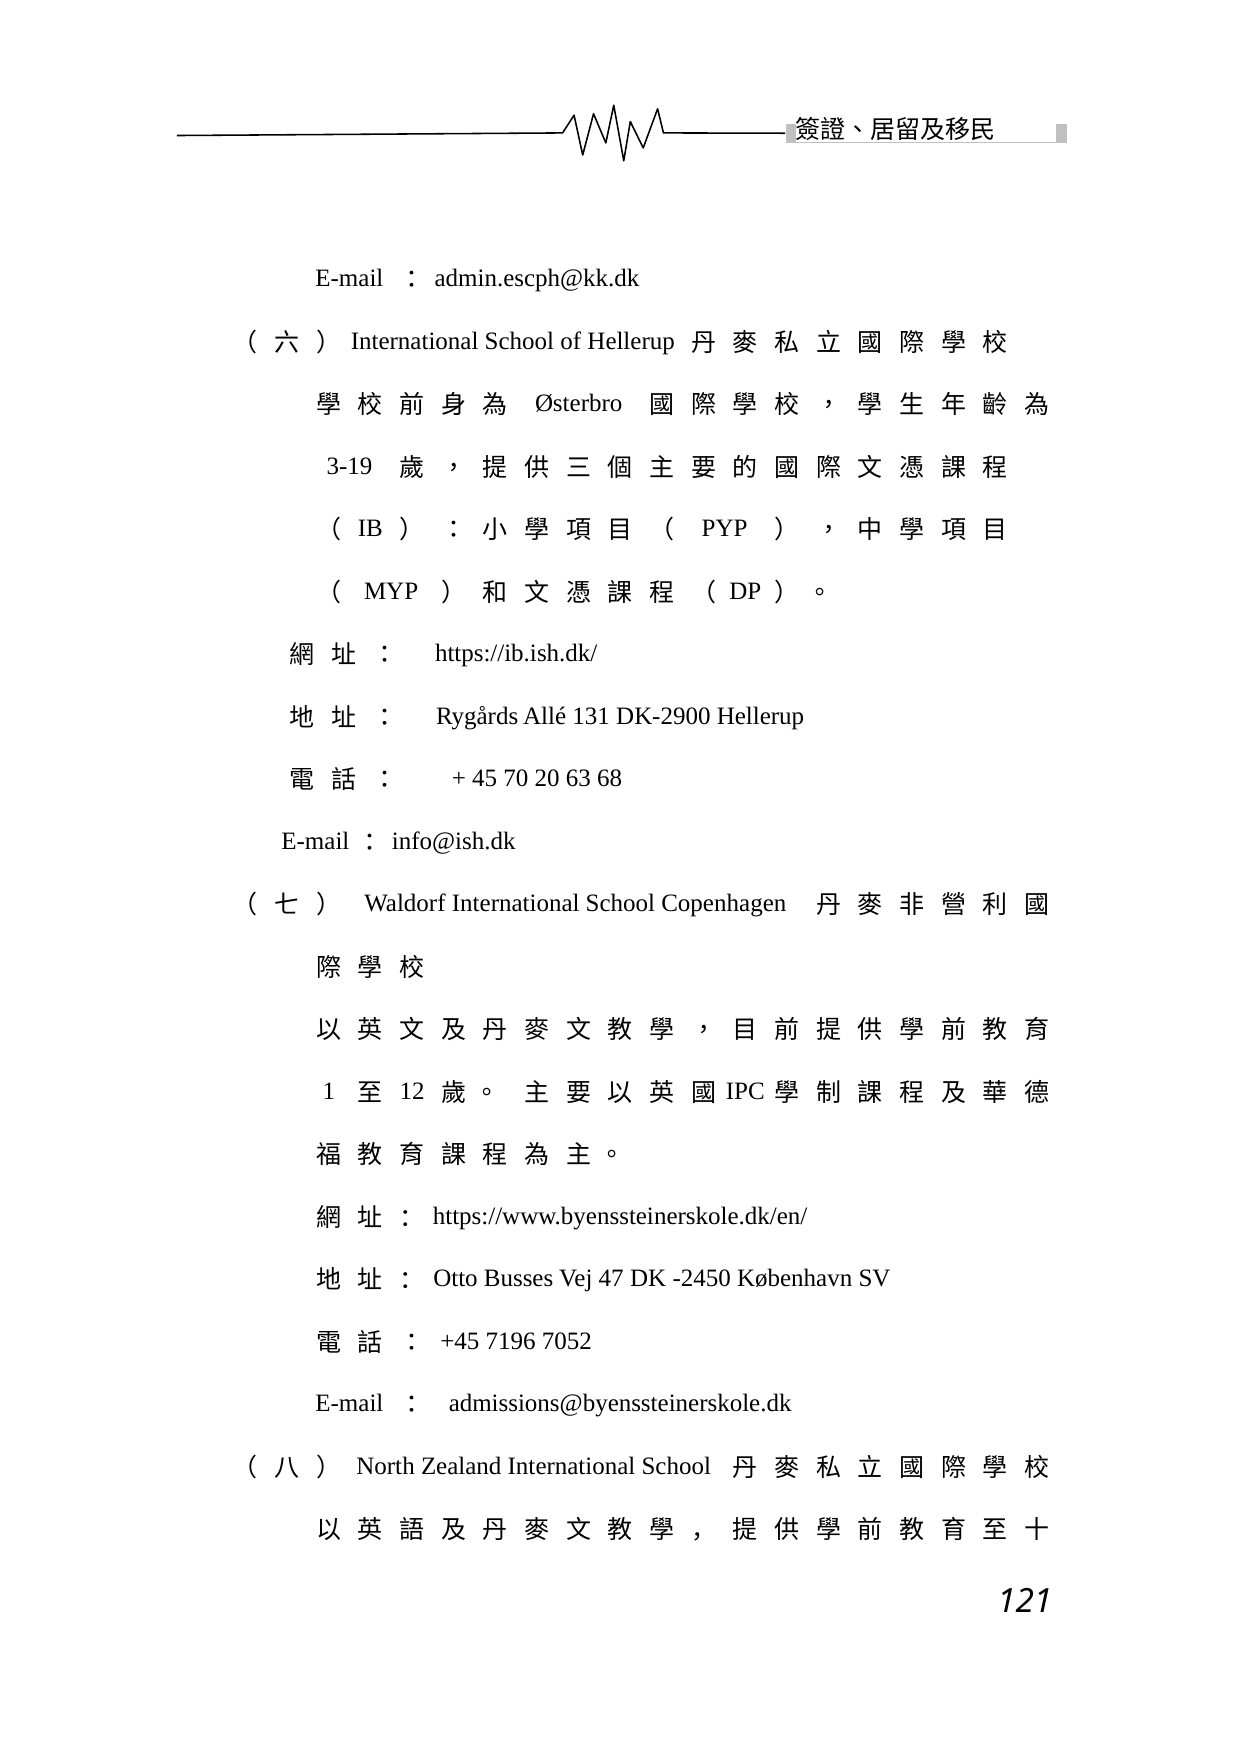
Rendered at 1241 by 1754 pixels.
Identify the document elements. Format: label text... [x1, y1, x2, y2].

text 網址：https://ib.ish.dk/ [207, 611, 1058, 674]
text （八）North Zealand International School 丹麥私立國際學校 [207, 1424, 1058, 1486]
text （六）International School of Hellerup 丹麥私立國際學校 學校前身為Østerbro國際學校，學生年齡為3-19歲，提供三個主要的國際文憑課程（IB）：小學項目（PYP），中學項目（MYP）和文憑課程（DP）。 [207, 299, 1058, 611]
text 電話：+ 45 70 20 63 68 [207, 736, 1058, 799]
text （七）Waldorf International School Copenhagen 丹麥非營利國際學校 [207, 861, 1058, 986]
text 地址：Rygårds Allé 131 DK-2900 Hellerup [207, 674, 1058, 736]
text 地址：Otto Busses Vej 47 DK -2450 København SV [281, 1236, 1058, 1299]
text E-mail：admin.escph@kk.dk [276, 236, 1058, 299]
text E-mail：admissions@byenssteinerskole.dk [281, 1361, 1058, 1424]
text 電話：+45 7196 7052 [281, 1299, 1058, 1361]
text 網址：https://www.byenssteinerskole.dk/en/ [281, 1174, 1058, 1236]
text E-mail：info@ish.dk [207, 799, 1058, 861]
text 以英語及丹麥文教學，提供學前教育至十 [281, 1486, 1058, 1549]
text 以英文及丹麥文教學，目前提供學前教育1至12歲。主要以英國IPC學制課程及華德福教育課程為主。 [281, 986, 1058, 1174]
